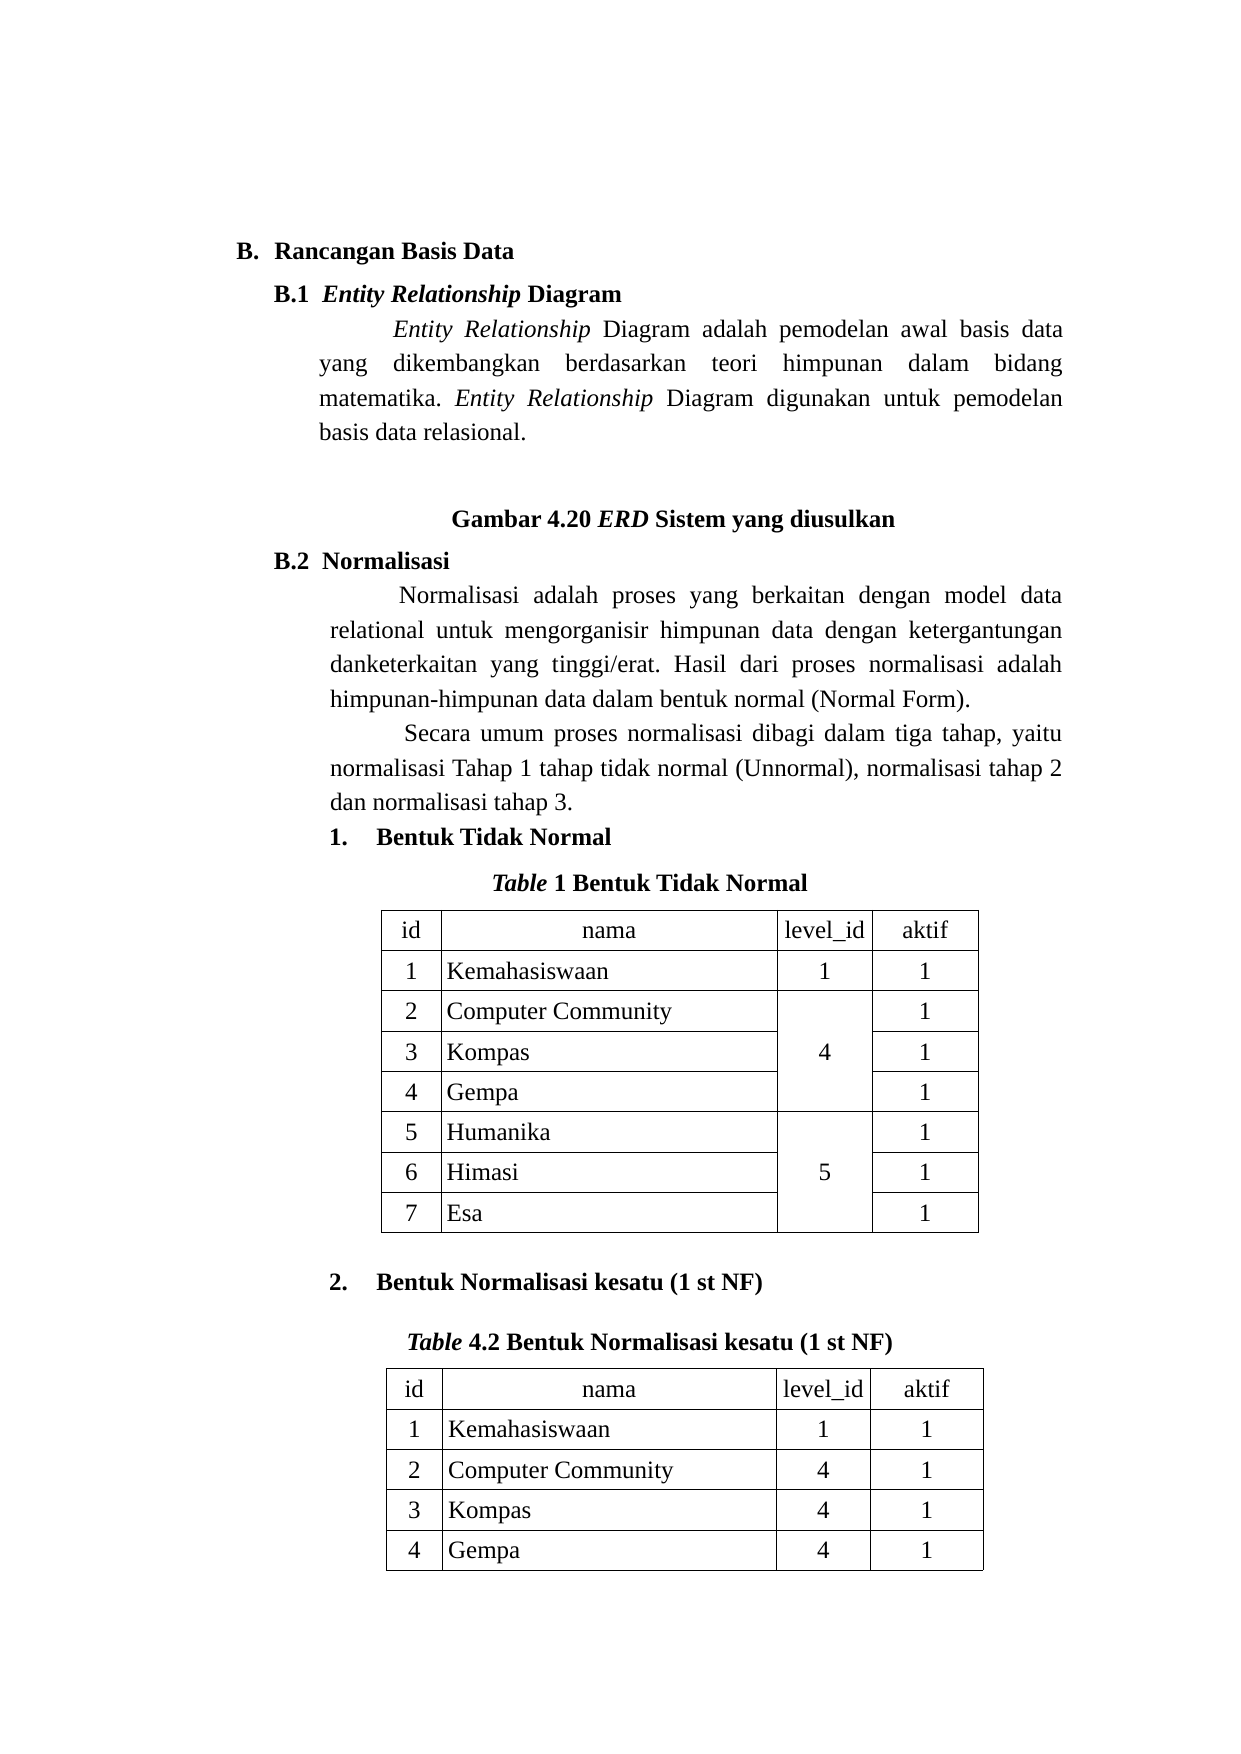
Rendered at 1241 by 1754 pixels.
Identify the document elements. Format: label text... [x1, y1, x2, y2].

table_cell 4 [778, 991, 872, 1111]
table_header aktif [873, 911, 978, 950]
table_cell 4 [777, 1450, 870, 1489]
table_header level_id [778, 911, 872, 950]
text Gambar 4.20 ERD Sistem yang diusulkan [283, 504, 1063, 533]
table_cell 1 [873, 1072, 978, 1111]
table_cell Humanika [442, 1112, 777, 1152]
table_cell Esa [442, 1193, 777, 1232]
list Bentuk Tidak Normal [317, 822, 1063, 850]
table_cell 1 [873, 951, 978, 990]
table_cell Kompas [443, 1490, 776, 1529]
list Bentuk Normalisasi kesatu (1 st NF) [317, 1267, 1063, 1296]
table_cell 1 [871, 1531, 983, 1570]
text Table 1 Bentuk Tidak Normal [236, 868, 1063, 897]
table_cell 2 [382, 991, 441, 1031]
table_header level_id [777, 1369, 870, 1408]
list Entity Relationship Diagram adalah pemodelan awal basis data yang dikembangkan berdasarkan teori himpunan dalam bidang matematika. Entity Relationship Diagram digunakan untuk pemodelan basis data relasional. [319, 314, 1063, 446]
list Rancangan Basis Data [236, 236, 1063, 265]
list Entity Relationship Diagram [274, 279, 1063, 308]
table_header id [382, 911, 441, 950]
table_cell 5 [382, 1112, 441, 1152]
table_cell 3 [382, 1032, 441, 1071]
table_cell Gempa [442, 1072, 777, 1111]
table_cell Kemahasiswaan [443, 1410, 776, 1449]
table_cell 4 [382, 1072, 441, 1111]
table_cell 3 [387, 1490, 442, 1529]
table_cell 1 [777, 1410, 870, 1449]
table_cell 1 [873, 1153, 978, 1192]
table_cell 1 [382, 951, 441, 990]
table_cell 4 [777, 1490, 870, 1529]
table_cell Computer Community [443, 1450, 776, 1489]
table_cell Kompas [442, 1032, 777, 1071]
table_header nama [443, 1369, 776, 1408]
list Normalisasi adalah proses yang berkaitan dengan model data relational untuk mengorganisir himpunan data dengan ketergantungan danketerkaitan yang tinggi/erat. Hasil dari proses normalisasi adalah himpunan-himpunan data dalam bentuk normal (Normal Form). [330, 580, 1063, 712]
list Secara umum proses normalisasi dibagi dalam tiga tahap, yaitu normalisasi Tahap 1 tahap tidak normal (Unnormal), normalisasi tahap 2 dan normalisasi tahap 3. [330, 718, 1063, 816]
table_cell 1 [871, 1450, 983, 1489]
table_cell Computer Community [442, 991, 777, 1031]
table_cell 4 [777, 1531, 870, 1570]
table_cell 1 [873, 1193, 978, 1232]
table_cell Himasi [442, 1153, 777, 1192]
table_cell 7 [382, 1193, 441, 1232]
table_cell 4 [387, 1531, 442, 1570]
text Table 4.2 Bentuk Normalisasi kesatu (1 st NF) [236, 1327, 1063, 1356]
table_cell 1 [778, 951, 872, 990]
table_cell 1 [387, 1410, 442, 1449]
table_cell 2 [387, 1450, 442, 1489]
table_cell 1 [873, 991, 978, 1031]
table_header nama [442, 911, 777, 950]
table_cell Gempa [443, 1531, 776, 1570]
table_cell 1 [871, 1410, 983, 1449]
table_cell 1 [871, 1490, 983, 1529]
table_cell 6 [382, 1153, 441, 1192]
table_cell Kemahasiswaan [442, 951, 777, 990]
table_header id [387, 1369, 442, 1408]
table_header aktif [871, 1369, 983, 1408]
table_cell 1 [873, 1112, 978, 1152]
table_cell 1 [873, 1032, 978, 1071]
table_header [286, 452, 1062, 492]
list Normalisasi [274, 546, 1063, 574]
table_cell 5 [778, 1112, 872, 1232]
